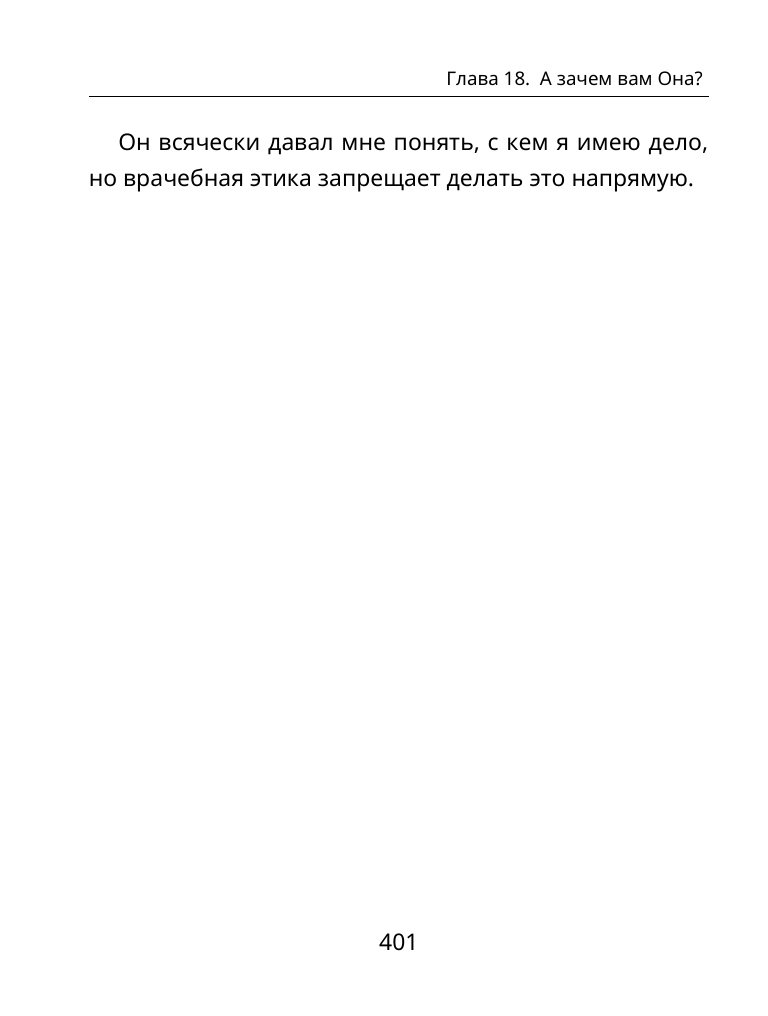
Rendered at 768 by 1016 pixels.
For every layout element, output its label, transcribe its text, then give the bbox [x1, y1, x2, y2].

text Он всячески давал мне понять, с кем я имею дело, но врачебная этика запрещает делать это напрямую. [88, 126, 709, 193]
